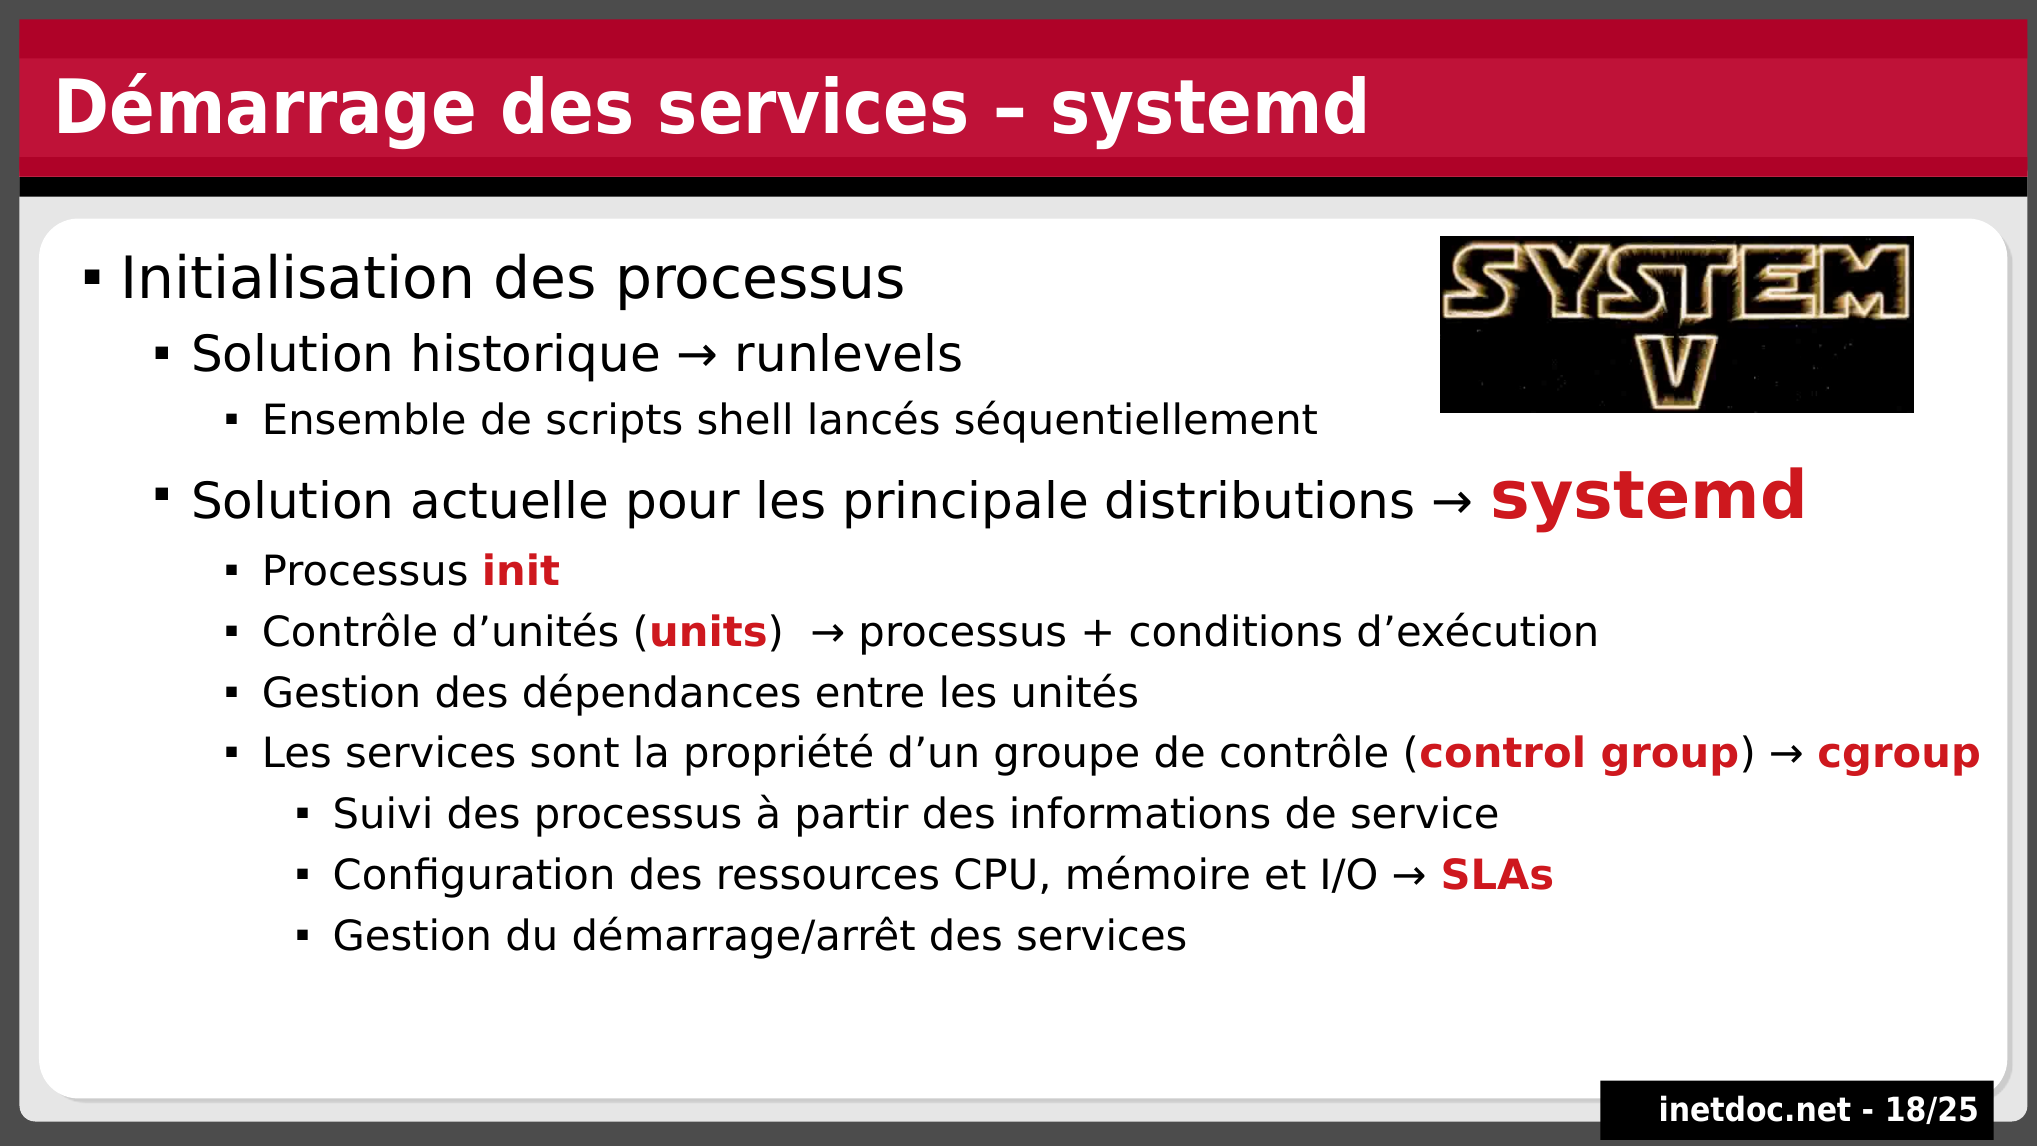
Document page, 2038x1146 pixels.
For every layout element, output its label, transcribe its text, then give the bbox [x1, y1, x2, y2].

picture [1440, 236, 1914, 413]
text_box [19, 19, 2028, 59]
text_box Initialisation des processus Solution historique → runlevels Ensemble de scripts shell lancés séquentiellement Solution actuelle pour les principale distributions → systemd Processus init Contrôle d’unités (units) → processus + conditions d’exécution Gestion des dépendances entre les unités Les services sont la propriété d’un groupe de contrôle (control group) → cgroup Suivi des processus à partir des informations de service Configuration des ressources CPU, mémoire et I/O → SLAs Gestion du démarrage/arrêt des services [38, 218, 2008, 1099]
text_box [19, 157, 2028, 1122]
text_box Démarrage des services – systemd [19, 59, 2028, 157]
text_box inetdoc.net - <numéro>/25 [1600, 1080, 1994, 1140]
